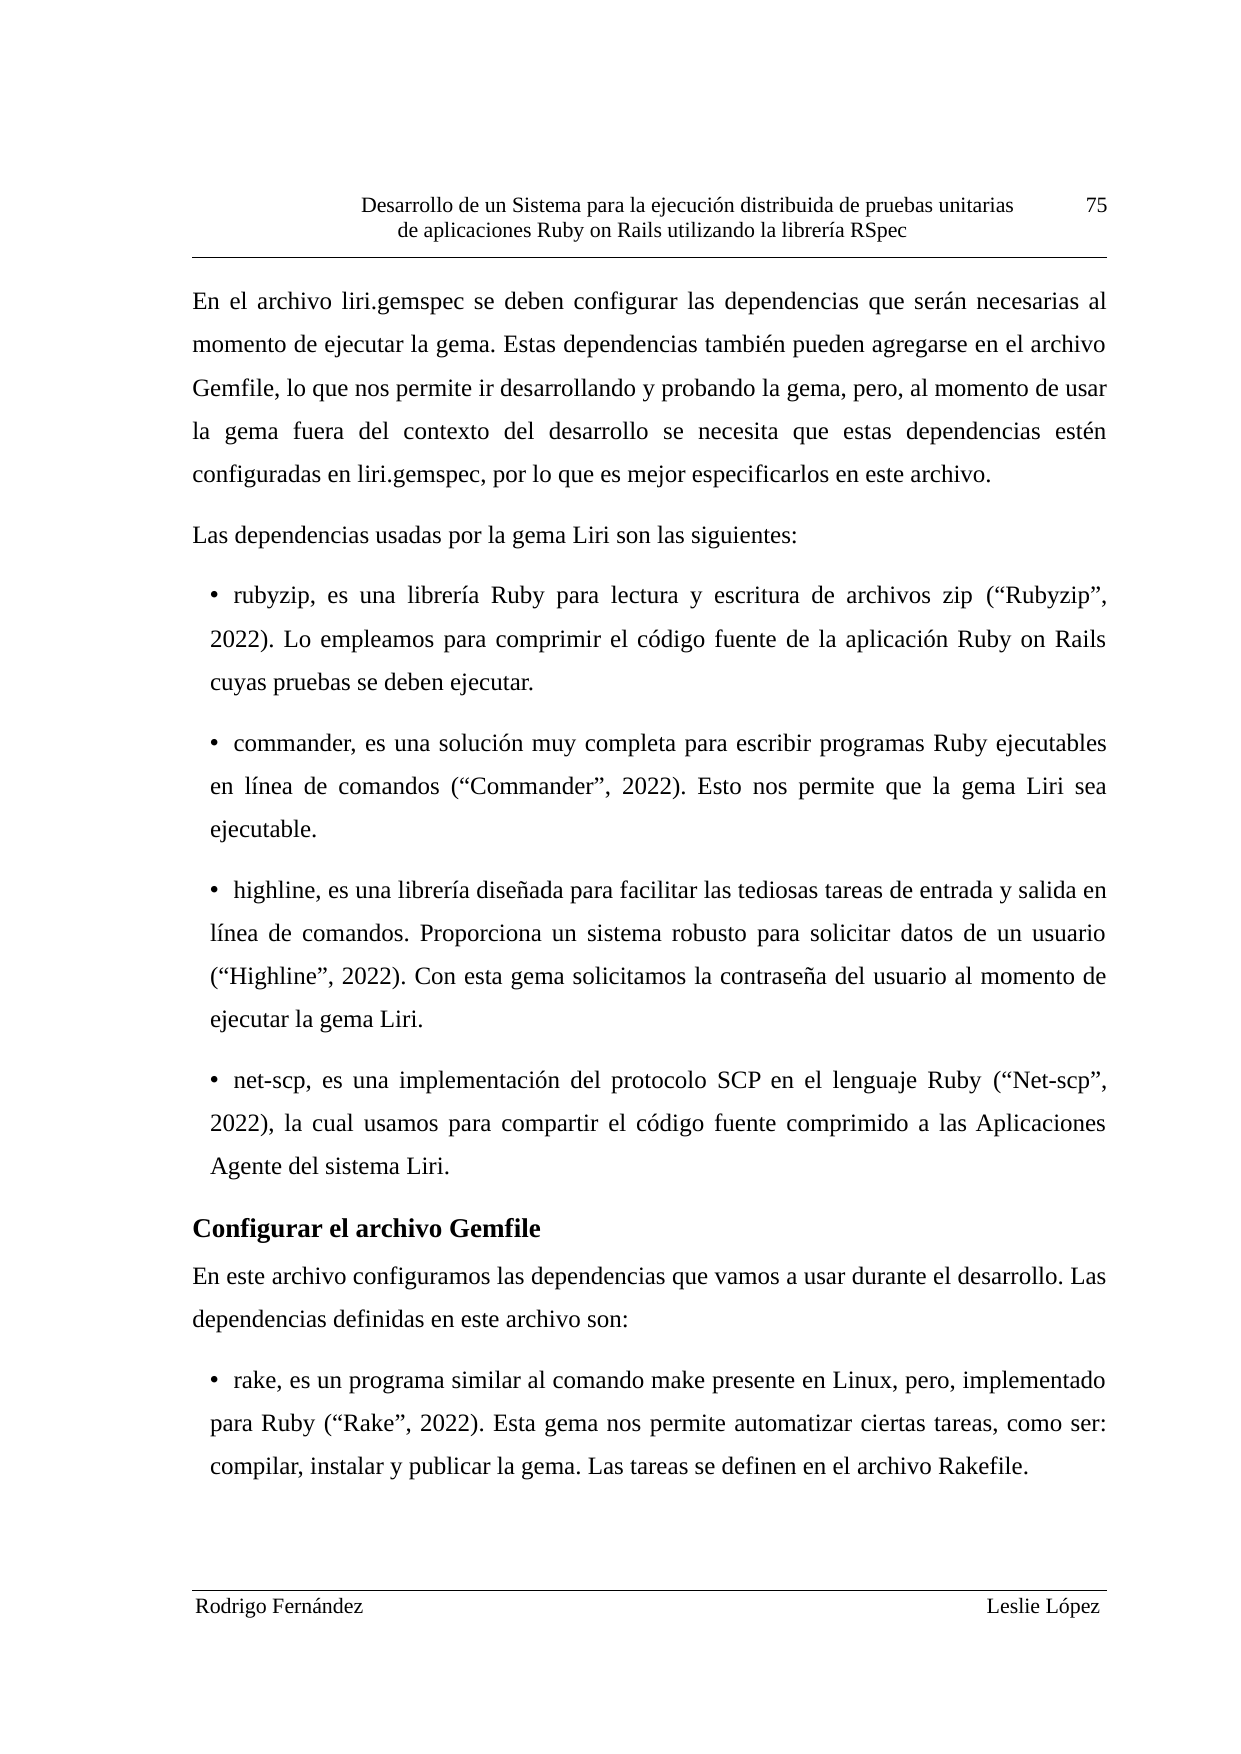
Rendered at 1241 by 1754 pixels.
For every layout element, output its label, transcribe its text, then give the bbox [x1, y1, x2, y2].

list highline, es una librería diseñada para facilitar las tediosas tareas de entrada y salida en línea de comandos. Proporciona un sistema robusto para solicitar datos de un usuario (“Highline”, 2022)⁠. Con esta gema solicitamos la contraseña del usuario al momento de ejecutar la gema Liri. [210, 875, 1107, 1033]
list rubyzip, es una librería Ruby para lectura y escritura de archivos zip (“Rubyzip”, 2022)⁠. Lo empleamos para comprimir el código fuente de la aplicación Ruby on Rails cuyas pruebas se deben ejecutar. [210, 581, 1107, 696]
text Configurar el archivo Gemfile [192, 1212, 1107, 1243]
text En este archivo configuramos las dependencias que vamos a usar durante el desarrollo. Las dependencias definidas en este archivo son: [192, 1261, 1107, 1333]
text En el archivo liri.gemspec se deben configurar las dependencias que serán necesarias al momento de ejecutar la gema. Estas dependencias también pueden agregarse en el archivo Gemfile, lo que nos permite ir desarrollando y probando la gema, pero, al momento de usar la gema fuera del contexto del desarrollo se necesita que estas dependencias estén configuradas en liri.gemspec, por lo que es mejor especificarlos en este archivo. [192, 286, 1107, 488]
list net-scp, es una implementación del protocolo SCP en el lenguaje Ruby (“Net-scp”, 2022)⁠, la cual usamos para compartir el código fuente comprimido a las Aplicaciones Agente del sistema Liri. [210, 1065, 1107, 1180]
list rake, es un programa similar al comando make presente en Linux, pero, implementado para Ruby (“Rake”, 2022)⁠. Esta gema nos permite automatizar ciertas tareas, como ser: compilar, instalar y publicar la gema. Las tareas se definen en el archivo Rakefile. [210, 1365, 1107, 1480]
text Las dependencias usadas por la gema Liri son las siguientes: [192, 520, 1107, 548]
list commander, es una solución muy completa para escribir programas Ruby ejecutables en línea de comandos (“Commander”, 2022)⁠. Esto nos permite que la gema Liri sea ejecutable. [210, 728, 1107, 843]
